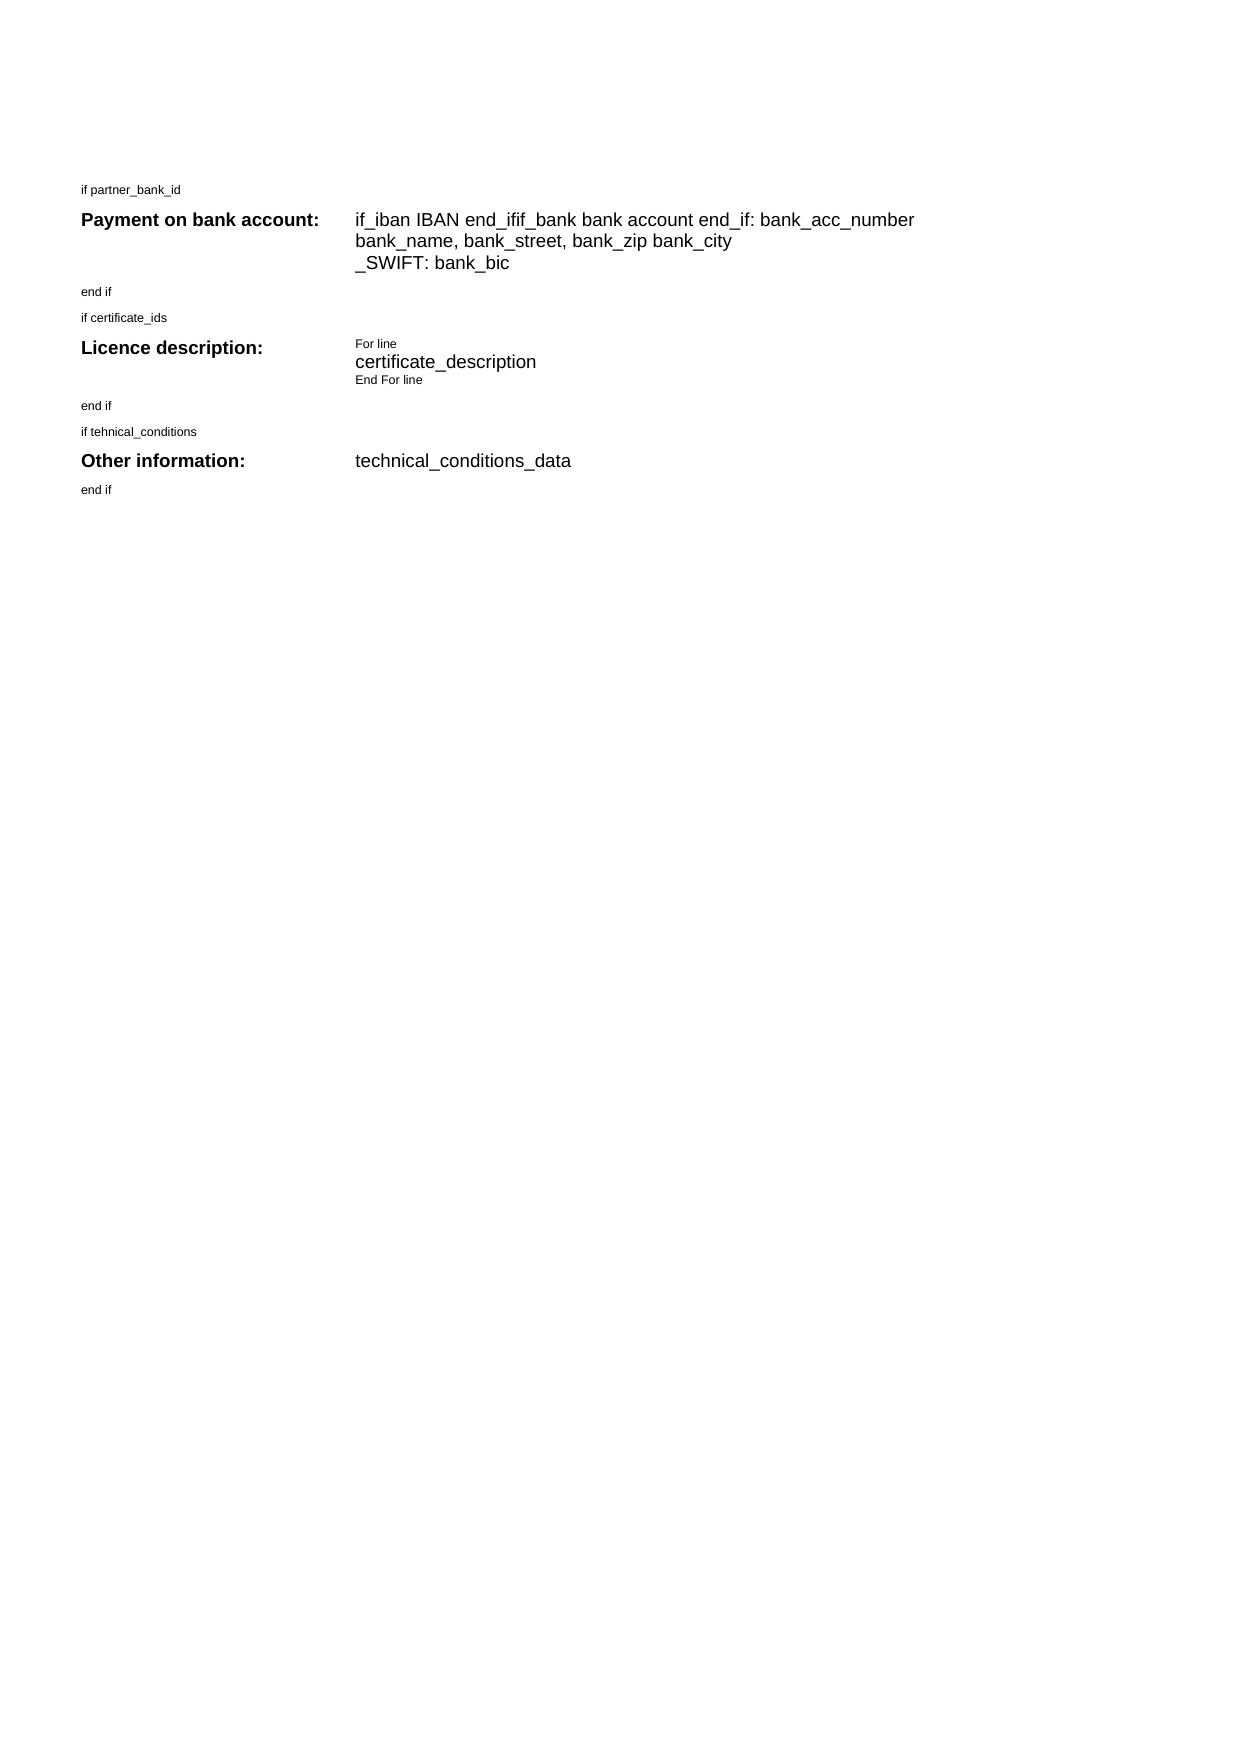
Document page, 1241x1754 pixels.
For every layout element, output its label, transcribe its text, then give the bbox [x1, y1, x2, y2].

table_cell Payment on bank account: [75, 203, 349, 279]
table_cell end if [75, 393, 1165, 418]
table_header if certificate_ids [75, 305, 1165, 331]
table_cell if_iban IBAN end_ifif_bank bank account end_if: bank_acc_number bank_name, bank_street, bank_zip bank_city _SWIFT: bank_bic [350, 203, 1165, 279]
table_cell For line certificate_description End For line [350, 331, 1165, 393]
table_cell end if [75, 279, 1165, 305]
table_cell if tehnical_conditions [75, 419, 1165, 444]
table_cell Other information: [75, 444, 349, 477]
table_cell Licence description: [75, 331, 349, 393]
table_cell end if [75, 477, 1165, 503]
table_cell technical_conditions_data [350, 444, 1165, 477]
table_header if partner_bank_id [75, 177, 1165, 203]
